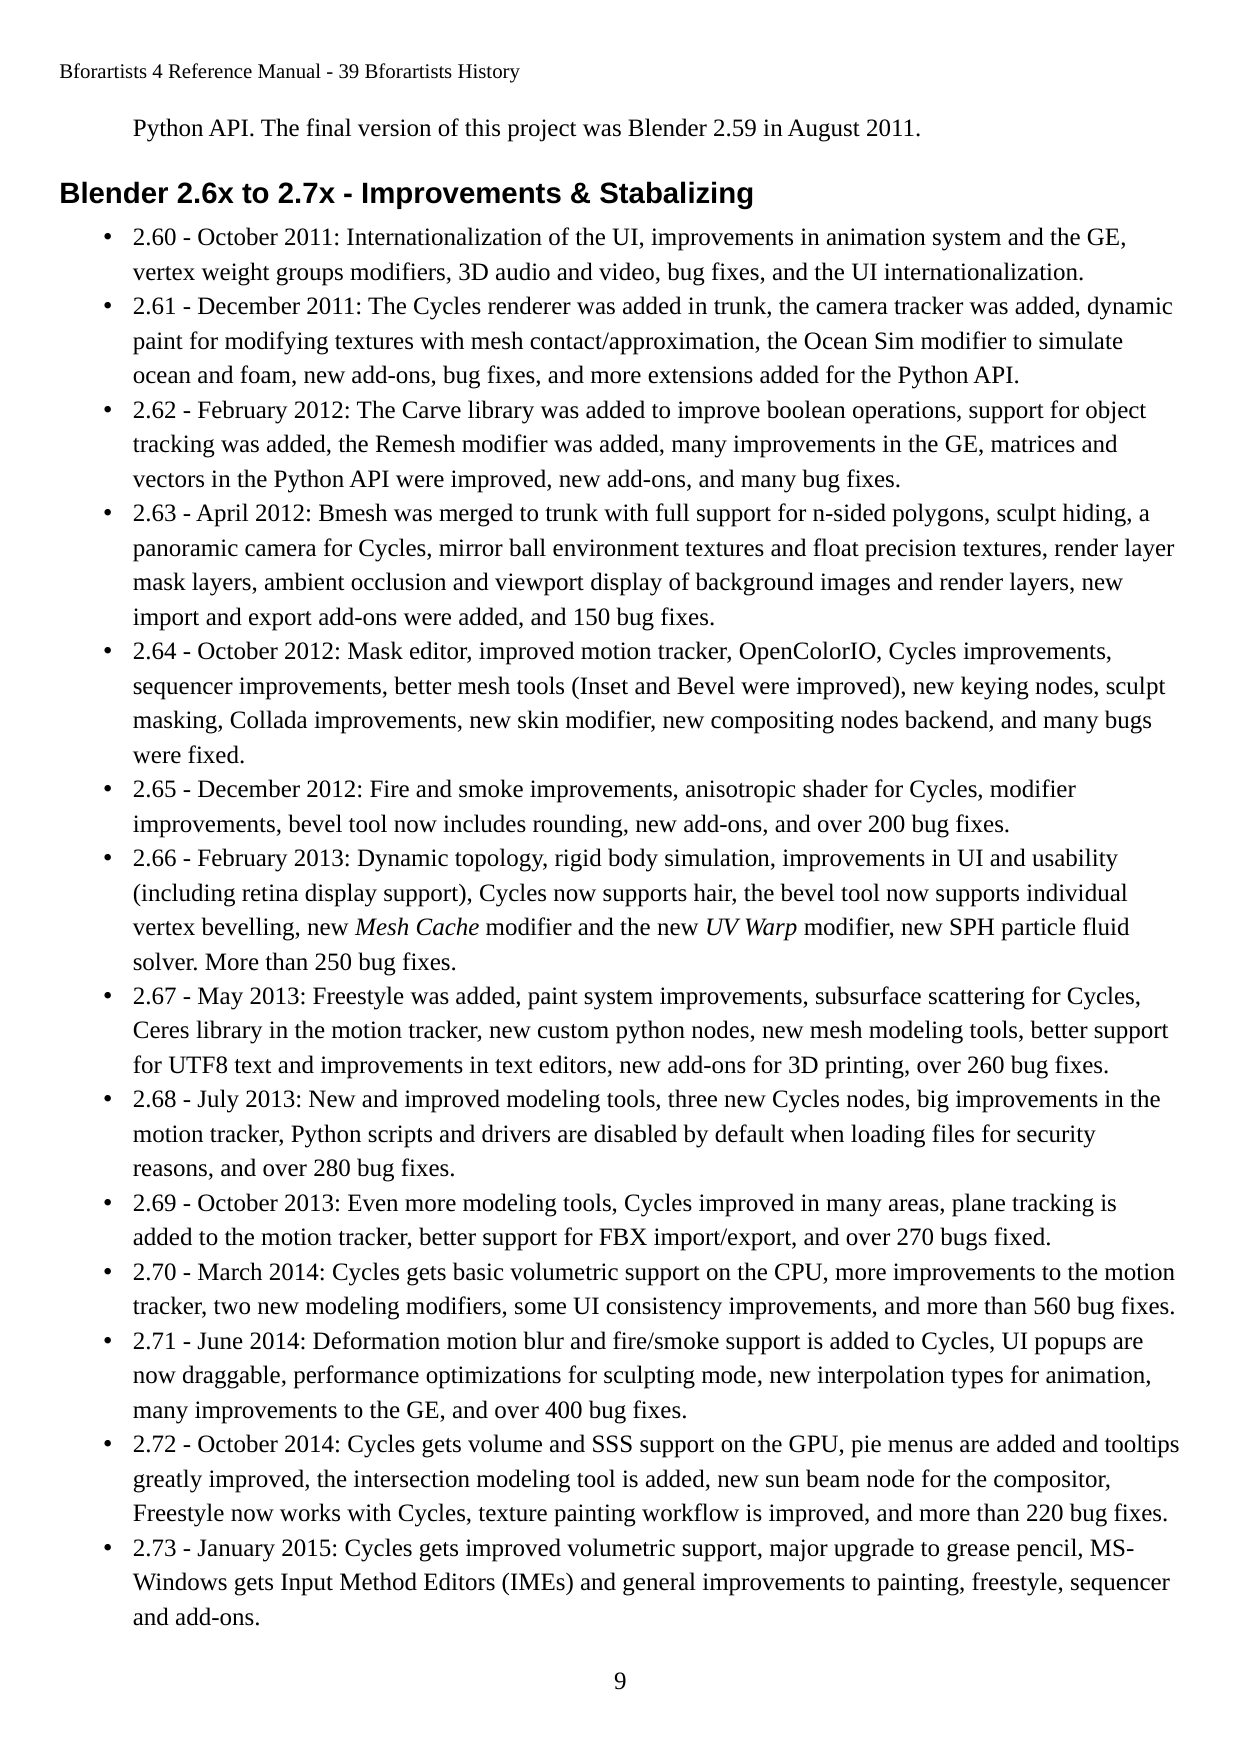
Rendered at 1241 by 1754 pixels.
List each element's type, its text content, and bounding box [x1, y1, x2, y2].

list 2.67 - May 2013: Freestyle was added, paint system improvements, subsurface scattering for Cycles, Ceres library in the motion tracker, new custom python nodes, new mesh modeling tools, better support for UTF8 text and improvements in text editors, new add-ons for 3D printing, over 260 bug fixes. [103, 981, 1181, 1079]
list 2.60 - October 2011: Internationalization of the UI, improvements in animation system and the GE, vertex weight groups modifiers, 3D audio and video, bug fixes, and the UI internationalization. [103, 222, 1181, 286]
list 2.61 - December 2011: The Cycles renderer was added in trunk, the camera tracker was added, dynamic paint for modifying textures with mesh contact/approximation, the Ocean Sim modifier to simulate ocean and foam, new add-ons, bug fixes, and more extensions added for the Python API. [103, 291, 1181, 389]
list Python API. The final version of this project was Blender 2.59 in August 2011. [103, 113, 1181, 141]
list 2.66 - February 2013: Dynamic topology, rigid body simulation, improvements in UI and usability (including retina display support), Cycles now supports hair, the bevel tool now supports individual vertex bevelling, new Mesh Cache modifier and the new UV Warp modifier, new SPH particle fluid solver. More than 250 bug fixes. [103, 843, 1181, 975]
list 2.71 - June 2014: Deformation motion blur and fire/smoke support is added to Cycles, UI popups are now draggable, performance optimizations for sculpting mode, new interpolation types for animation, many improvements to the GE, and over 400 bug fixes. [103, 1326, 1181, 1423]
list 2.62 - February 2012: The Carve library was added to improve boolean operations, support for object tracking was added, the Remesh modifier was added, many improvements in the GE, matrices and vectors in the Python API were improved, new add-ons, and many bug fixes. [103, 395, 1181, 493]
list 2.70 - March 2014: Cycles gets basic volumetric support on the CPU, more improvements to the motion tracker, two new modeling modifiers, some UI consistency improvements, and more than 560 bug fixes. [103, 1257, 1181, 1320]
list 2.65 - December 2012: Fire and smoke improvements, anisotropic shader for Cycles, modifier improvements, bevel tool now includes rounding, new add-ons, and over 200 bug fixes. [103, 774, 1181, 837]
list 2.73 - January 2015: Cycles gets improved volumetric support, major upgrade to grease pencil, MS-Windows gets Input Method Editors (IMEs) and general improvements to painting, freestyle, sequencer and add-ons. [103, 1533, 1181, 1630]
list 2.69 - October 2013: Even more modeling tools, Cycles improved in many areas, plane tracking is added to the motion tracker, better support for FBX import/export, and over 270 bugs fixed. [103, 1188, 1181, 1251]
list 2.64 - October 2012: Mask editor, improved motion tracker, OpenColorIO, Cycles improvements, sequencer improvements, better mesh tools (Inset and Bevel were improved), new keying nodes, sculpt masking, Collada improvements, new skin modifier, new compositing nodes backend, and many bugs were fixed. [103, 636, 1181, 768]
list 2.63 - April 2012: Bmesh was merged to trunk with full support for n-sided polygons, sculpt hiding, a panoramic camera for Cycles, mirror ball environment textures and float precision textures, render layer mask layers, ambient occlusion and viewport display of background images and render layers, new import and export add-ons were added, and 150 bug fixes. [103, 498, 1181, 631]
list 2.72 - October 2014: Cycles gets volume and SSS support on the GPU, pie menus are added and tooltips greatly improved, the intersection modeling tool is added, new sun beam node for the compositor, Freestyle now works with Cycles, texture painting workflow is improved, and more than 220 bug fixes. [103, 1429, 1181, 1527]
list 2.68 - July 2013: New and improved modeling tools, three new Cycles nodes, big improvements in the motion tracker, Python scripts and drivers are disabled by default when loading files for security reasons, and over 280 bug fixes. [103, 1084, 1181, 1182]
subtitle Blender 2.6x to 2.7x - Improvements & Stabalizing [59, 176, 1181, 210]
